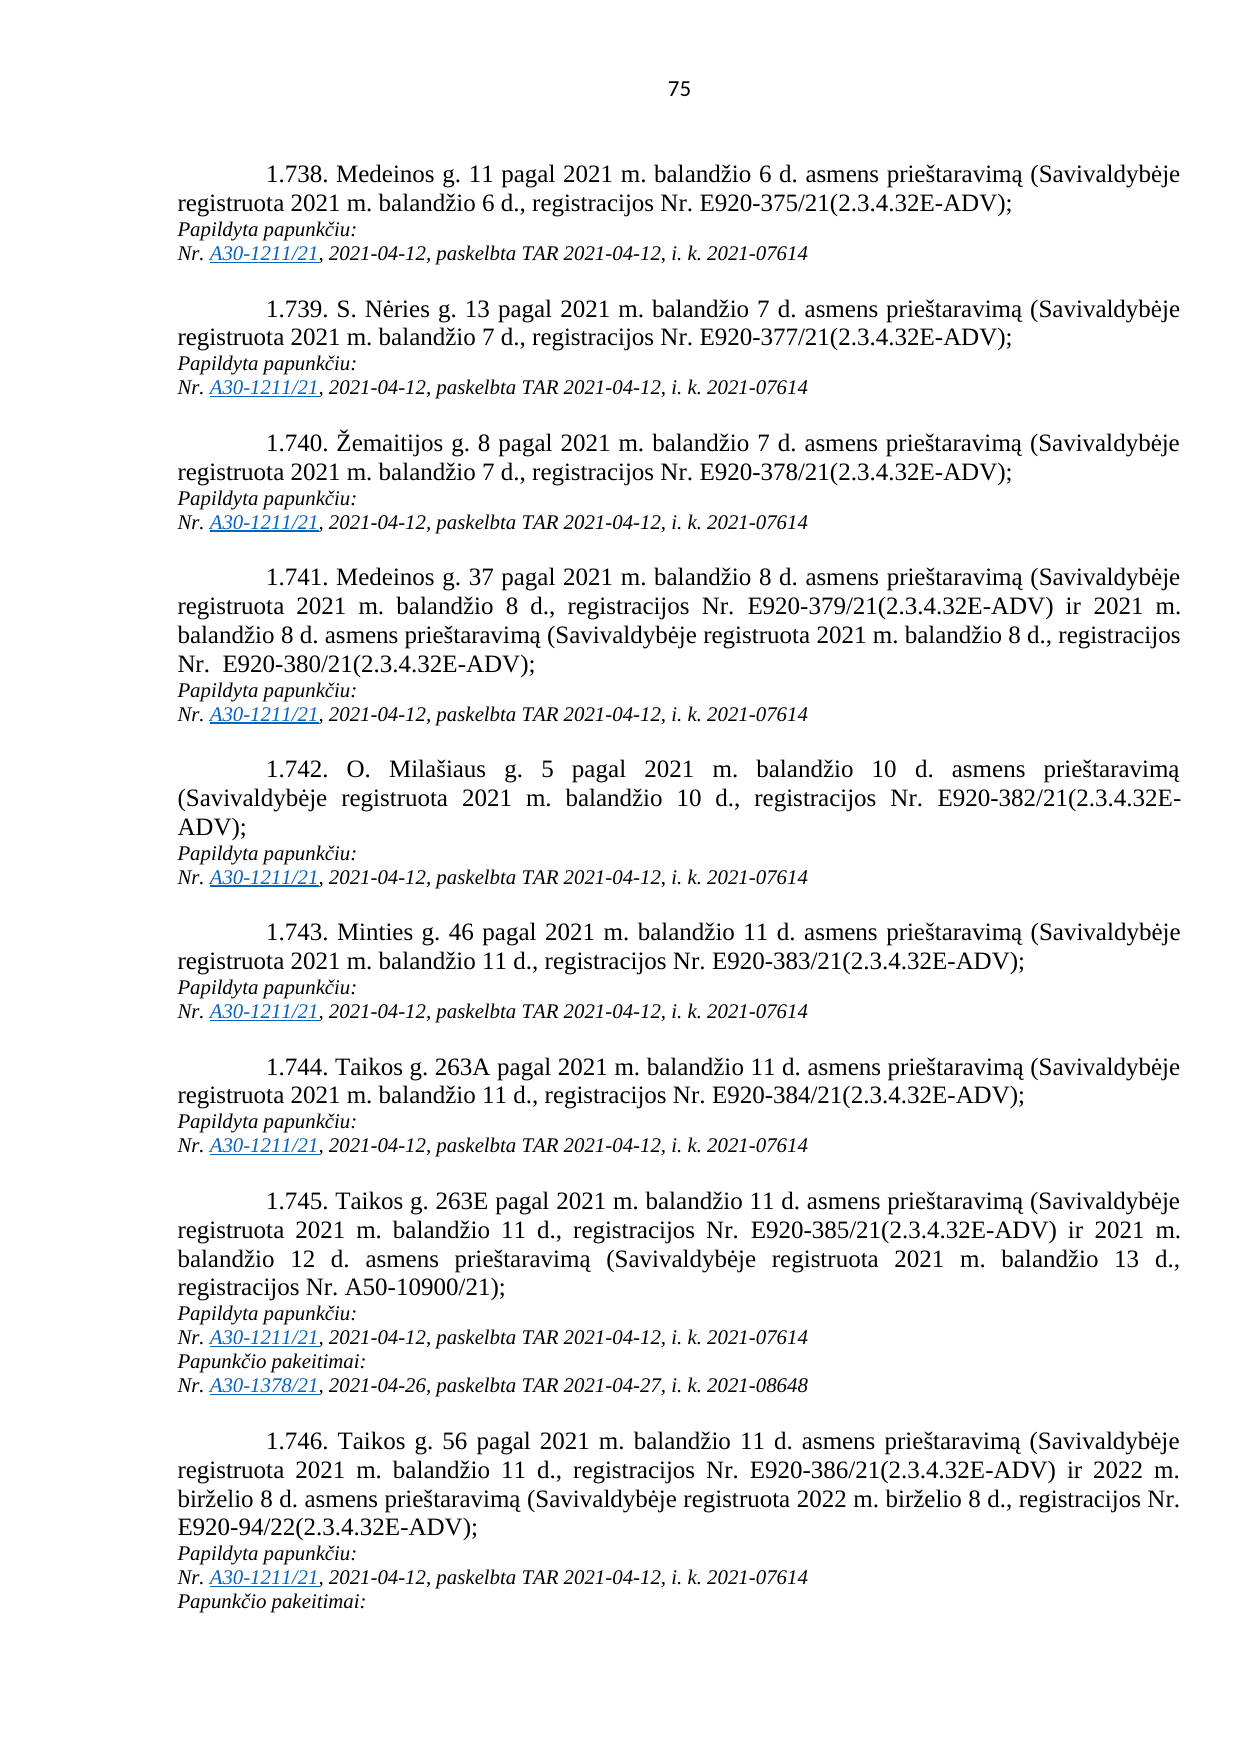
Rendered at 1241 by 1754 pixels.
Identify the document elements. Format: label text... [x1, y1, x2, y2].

text 1.746. Taikos g. 56 pagal 2021 m. balandžio 11 d. asmens prieštaravimą (Savivaldybėje registruota 2021 m. balandžio 11 d., registracijos Nr. E920-386/21(2.3.4.32E-ADV) ir 2022 m. birželio 8 d. asmens prieštaravimą (Savivaldybėje registruota 2022 m. birželio 8 d., registracijos Nr. E920-94/22(2.3.4.32E-ADV); [177, 1426, 1181, 1541]
text Nr. A30-1211/21, 2021-04-12, paskelbta TAR 2021-04-12, i. k. 2021-07614 [177, 375, 1181, 399]
text Nr. A30-1378/21, 2021-04-26, paskelbta TAR 2021-04-27, i. k. 2021-08648 [177, 1373, 1181, 1397]
text Papildyta papunkčiu: [177, 975, 1181, 999]
text Papunkčio pakeitimai: [177, 1349, 1181, 1373]
text Papildyta papunkčiu: [177, 1109, 1181, 1133]
text 1.738. Medeinos g. 11 pagal 2021 m. balandžio 6 d. asmens prieštaravimą (Savivaldybėje registruota 2021 m. balandžio 6 d., registracijos Nr. E920-375/21(2.3.4.32E-ADV); [177, 159, 1181, 217]
text Nr. A30-1211/21, 2021-04-12, paskelbta TAR 2021-04-12, i. k. 2021-07614 [177, 241, 1181, 265]
text 1.741. Medeinos g. 37 pagal 2021 m. balandžio 8 d. asmens prieštaravimą (Savivaldybėje registruota 2021 m. balandžio 8 d., registracijos Nr. E920-379/21(2.3.4.32E-ADV) ir 2021 m. balandžio 8 d. asmens prieštaravimą (Savivaldybėje registruota 2021 m. balandžio 8 d., registracijos Nr. E920-380/21(2.3.4.32E-ADV); [177, 562, 1181, 677]
text 1.745. Taikos g. 263E pagal 2021 m. balandžio 11 d. asmens prieštaravimą (Savivaldybėje registruota 2021 m. balandžio 11 d., registracijos Nr. E920-385/21(2.3.4.32E-ADV) ir 2021 m. balandžio 12 d. asmens prieštaravimą (Savivaldybėje registruota 2021 m. balandžio 13 d., registracijos Nr. A50-10900/21); [177, 1186, 1181, 1301]
text Nr. A30-1211/21, 2021-04-12, paskelbta TAR 2021-04-12, i. k. 2021-07614 [177, 1565, 1181, 1589]
text Nr. A30-1211/21, 2021-04-12, paskelbta TAR 2021-04-12, i. k. 2021-07614 [177, 702, 1181, 726]
text 1.739. S. Nėries g. 13 pagal 2021 m. balandžio 7 d. asmens prieštaravimą (Savivaldybėje registruota 2021 m. balandžio 7 d., registracijos Nr. E920-377/21(2.3.4.32E-ADV); [177, 294, 1181, 351]
text 1.740. Žemaitijos g. 8 pagal 2021 m. balandžio 7 d. asmens prieštaravimą (Savivaldybėje registruota 2021 m. balandžio 7 d., registracijos Nr. E920-378/21(2.3.4.32E-ADV); [177, 428, 1181, 486]
text Nr. A30-1211/21, 2021-04-12, paskelbta TAR 2021-04-12, i. k. 2021-07614 [177, 865, 1181, 889]
text Nr. A30-1211/21, 2021-04-12, paskelbta TAR 2021-04-12, i. k. 2021-07614 [177, 510, 1181, 534]
text Papunkčio pakeitimai: [177, 1589, 1181, 1613]
text Nr. A30-1211/21, 2021-04-12, paskelbta TAR 2021-04-12, i. k. 2021-07614 [177, 999, 1181, 1023]
text Nr. A30-1211/21, 2021-04-12, paskelbta TAR 2021-04-12, i. k. 2021-07614 [177, 1133, 1181, 1157]
text 1.744. Taikos g. 263A pagal 2021 m. balandžio 11 d. asmens prieštaravimą (Savivaldybėje registruota 2021 m. balandžio 11 d., registracijos Nr. E920-384/21(2.3.4.32E-ADV); [177, 1052, 1181, 1109]
text Papildyta papunkčiu: [177, 1301, 1181, 1325]
text Nr. A30-1211/21, 2021-04-12, paskelbta TAR 2021-04-12, i. k. 2021-07614 [177, 1325, 1181, 1349]
text Papildyta papunkčiu: [177, 351, 1181, 375]
text 1.742. O. Milašiaus g. 5 pagal 2021 m. balandžio 10 d. asmens prieštaravimą (Savivaldybėje registruota 2021 m. balandžio 10 d., registracijos Nr. E920-382/21(2.3.4.32E-ADV); [177, 754, 1181, 841]
text Papildyta papunkčiu: [177, 486, 1181, 510]
text Papildyta papunkčiu: [177, 217, 1181, 241]
text Papildyta papunkčiu: [177, 677, 1181, 702]
text Papildyta papunkčiu: [177, 841, 1181, 865]
text Papildyta papunkčiu: [177, 1541, 1181, 1565]
text 1.743. Minties g. 46 pagal 2021 m. balandžio 11 d. asmens prieštaravimą (Savivaldybėje registruota 2021 m. balandžio 11 d., registracijos Nr. E920-383/21(2.3.4.32E-ADV); [177, 917, 1181, 975]
